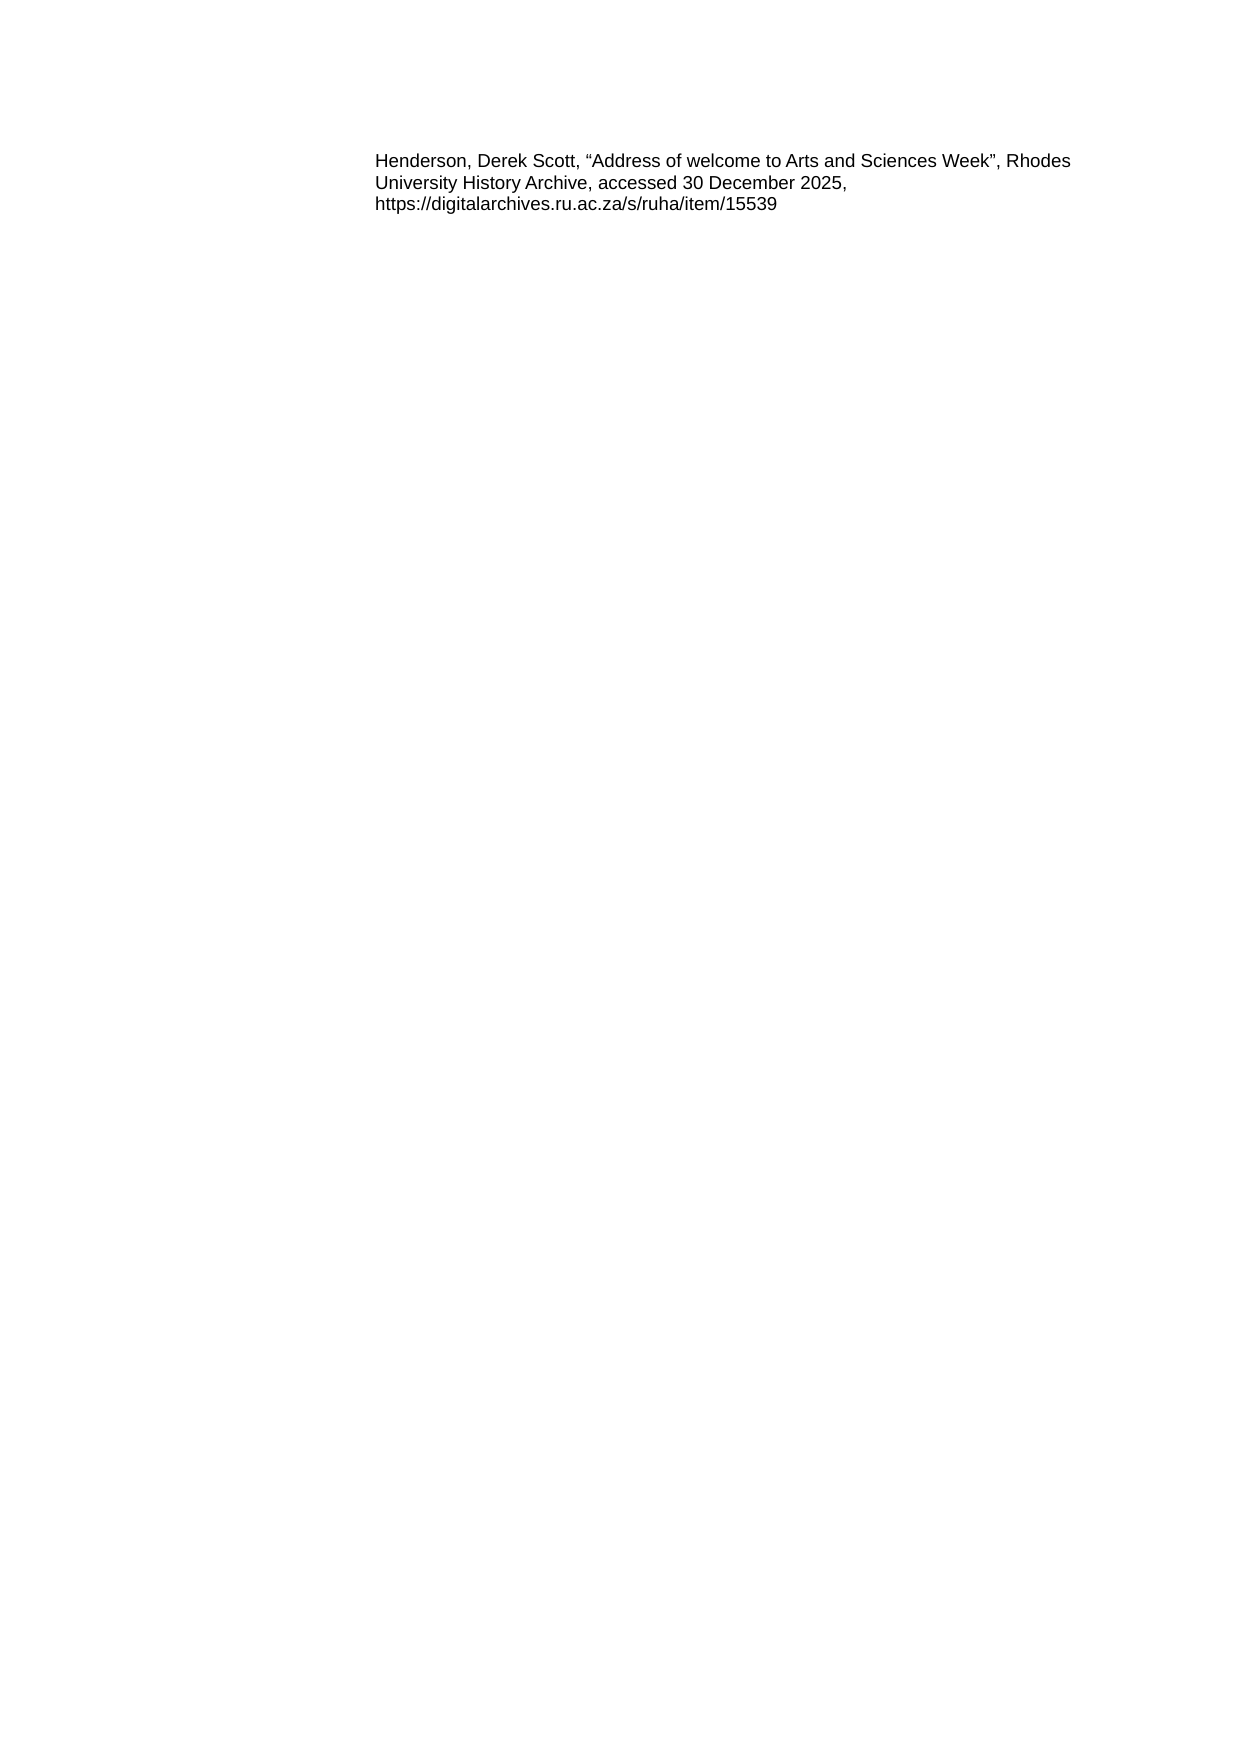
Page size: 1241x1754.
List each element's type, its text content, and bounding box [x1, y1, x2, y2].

text Henderson, Derek Scott, “Address of welcome to Arts and Sciences Week”, Rhodes University History Archive, accessed 30 December 2025, https://digitalarchives.ru.ac.za/s/ruha/item/15539 [375, 150, 1090, 215]
